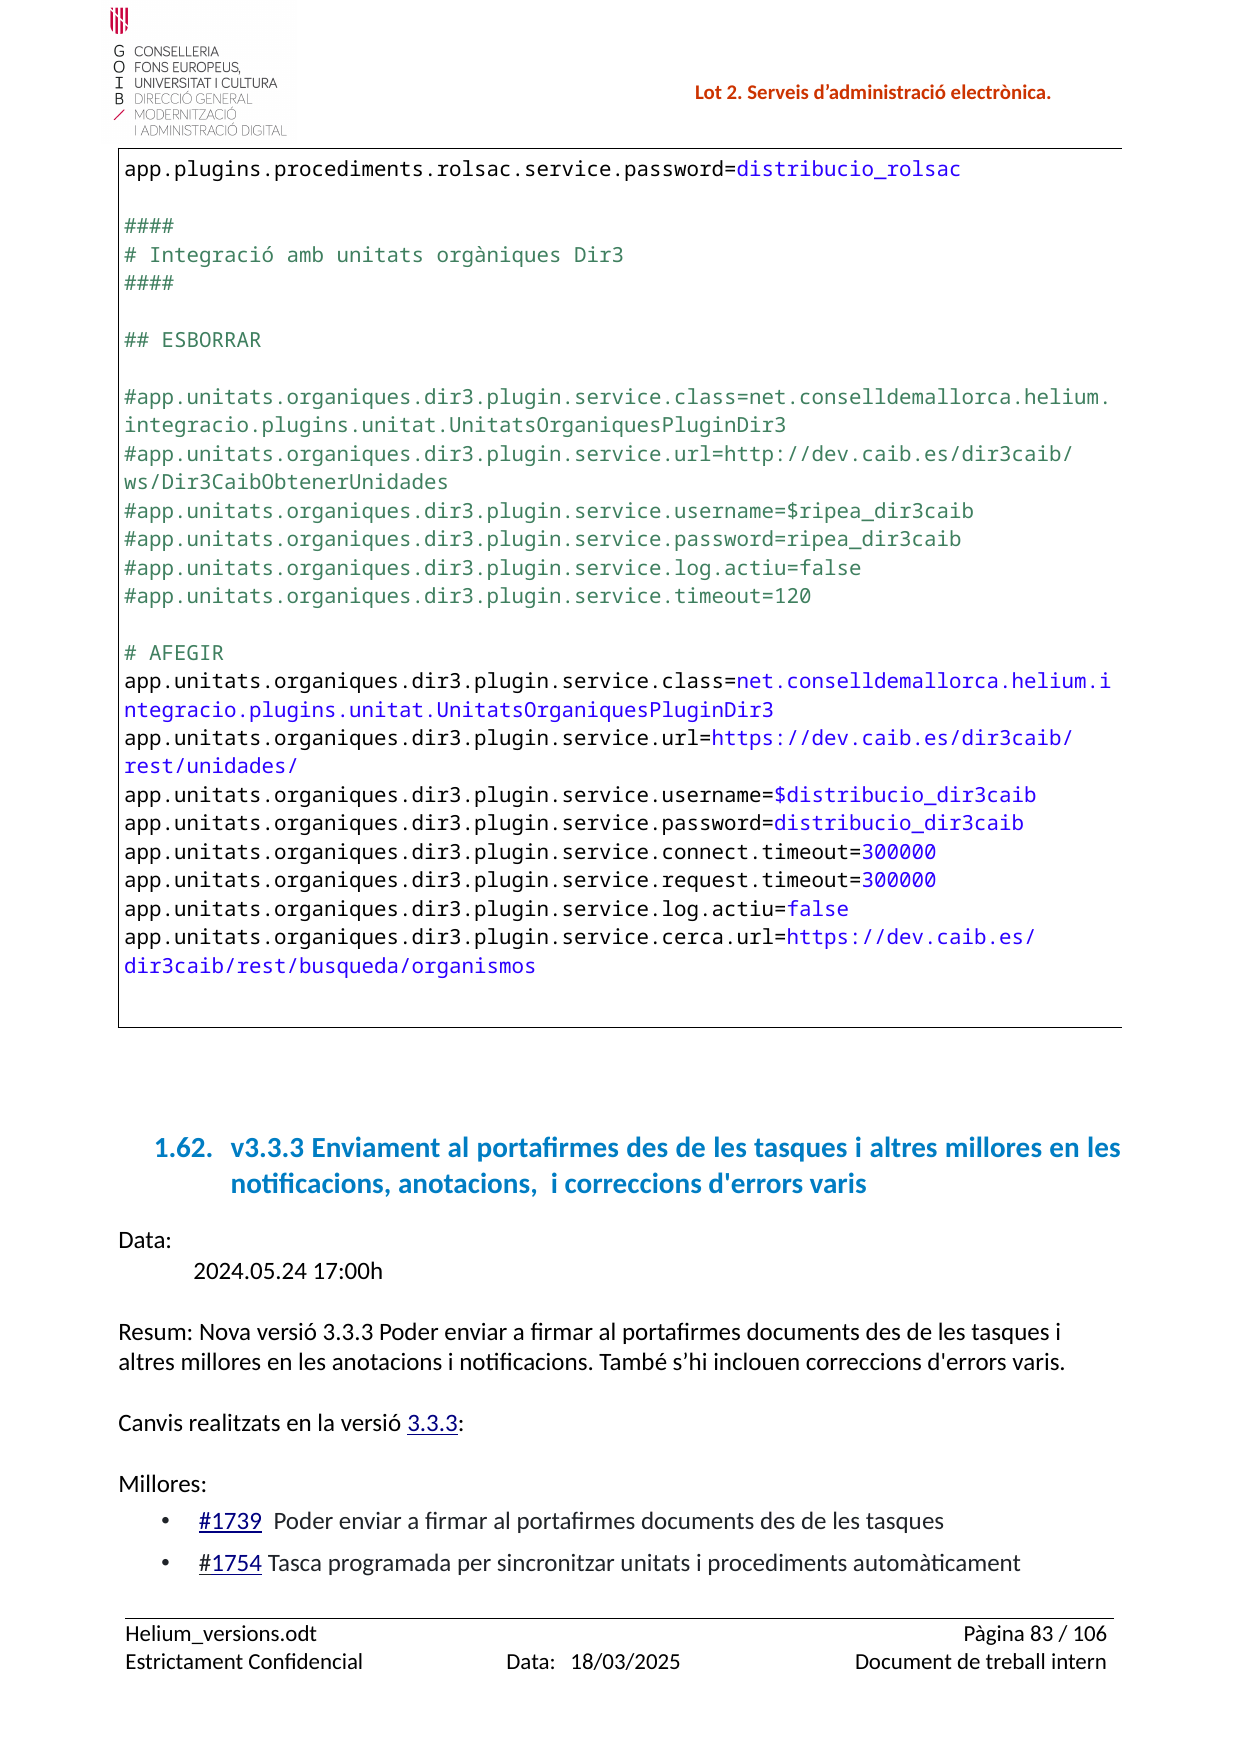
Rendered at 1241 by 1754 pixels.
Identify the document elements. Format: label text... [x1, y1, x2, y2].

text Millores: [118, 1469, 1122, 1499]
subtitle v3.3.3 Enviament al portafirmes des de les tasques i altres millores en les notificacions, anotacions, i correccions d'errors varis [153, 1129, 1122, 1201]
text Canvis realitzats en la versió 3.3.3: [118, 1408, 1122, 1438]
text Resum: Nova versió 3.3.3 Poder enviar a firmar al portafirmes documents des de les tasques i altres millores en les anotacions i notificacions. També s’hi inclouen correccions d'errors varis. [118, 1316, 1122, 1377]
picture [100, 0, 297, 144]
text 2024.05.24 17:00h [118, 1255, 1122, 1286]
text Data: [118, 1224, 1122, 1255]
list #1739 Poder enviar a firmar al portafirmes documents des de les tasques [161, 1505, 1122, 1536]
list #1754 Tasca programada per sincronitzar unitats i procediments automàticament [161, 1547, 1122, 1578]
table_header app.plugins.procediments.rolsac.service.password=distribucio_rolsac #### # Integració amb unitats orgàniques Dir3 #### ## ESBORRAR #app.unitats.organiques.dir3.plugin.service.class=net.conselldemallorca.helium.integracio.plugins.unitat.UnitatsOrganiquesPluginDir3 #app.unitats.organiques.dir3.plugin.service.url=http://dev.caib.es/dir3caib/ws/Dir3CaibObtenerUnidades #app.unitats.organiques.dir3.plugin.service.username=$ripea_dir3caib #app.unitats.organiques.dir3.plugin.service.password=ripea_dir3caib #app.unitats.organiques.dir3.plugin.service.log.actiu=false #app.unitats.organiques.dir3.plugin.service.timeout=120 # AFEGIR app.unitats.organiques.dir3.plugin.service.class=net.conselldemallorca.helium.integracio.plugins.unitat.UnitatsOrganiquesPluginDir3 app.unitats.organiques.dir3.plugin.service.url=https://dev.caib.es/dir3caib/rest/unidades/ app.unitats.organiques.dir3.plugin.service.username=$distribucio_dir3caib app.unitats.organiques.dir3.plugin.service.password=distribucio_dir3caib app.unitats.organiques.dir3.plugin.service.connect.timeout=300000 app.unitats.organiques.dir3.plugin.service.request.timeout=300000 app.unitats.organiques.dir3.plugin.service.log.actiu=false app.unitats.organiques.dir3.plugin.service.cerca.url=https://dev.caib.es/dir3caib/rest/busqueda/organismos [119, 149, 1122, 1027]
